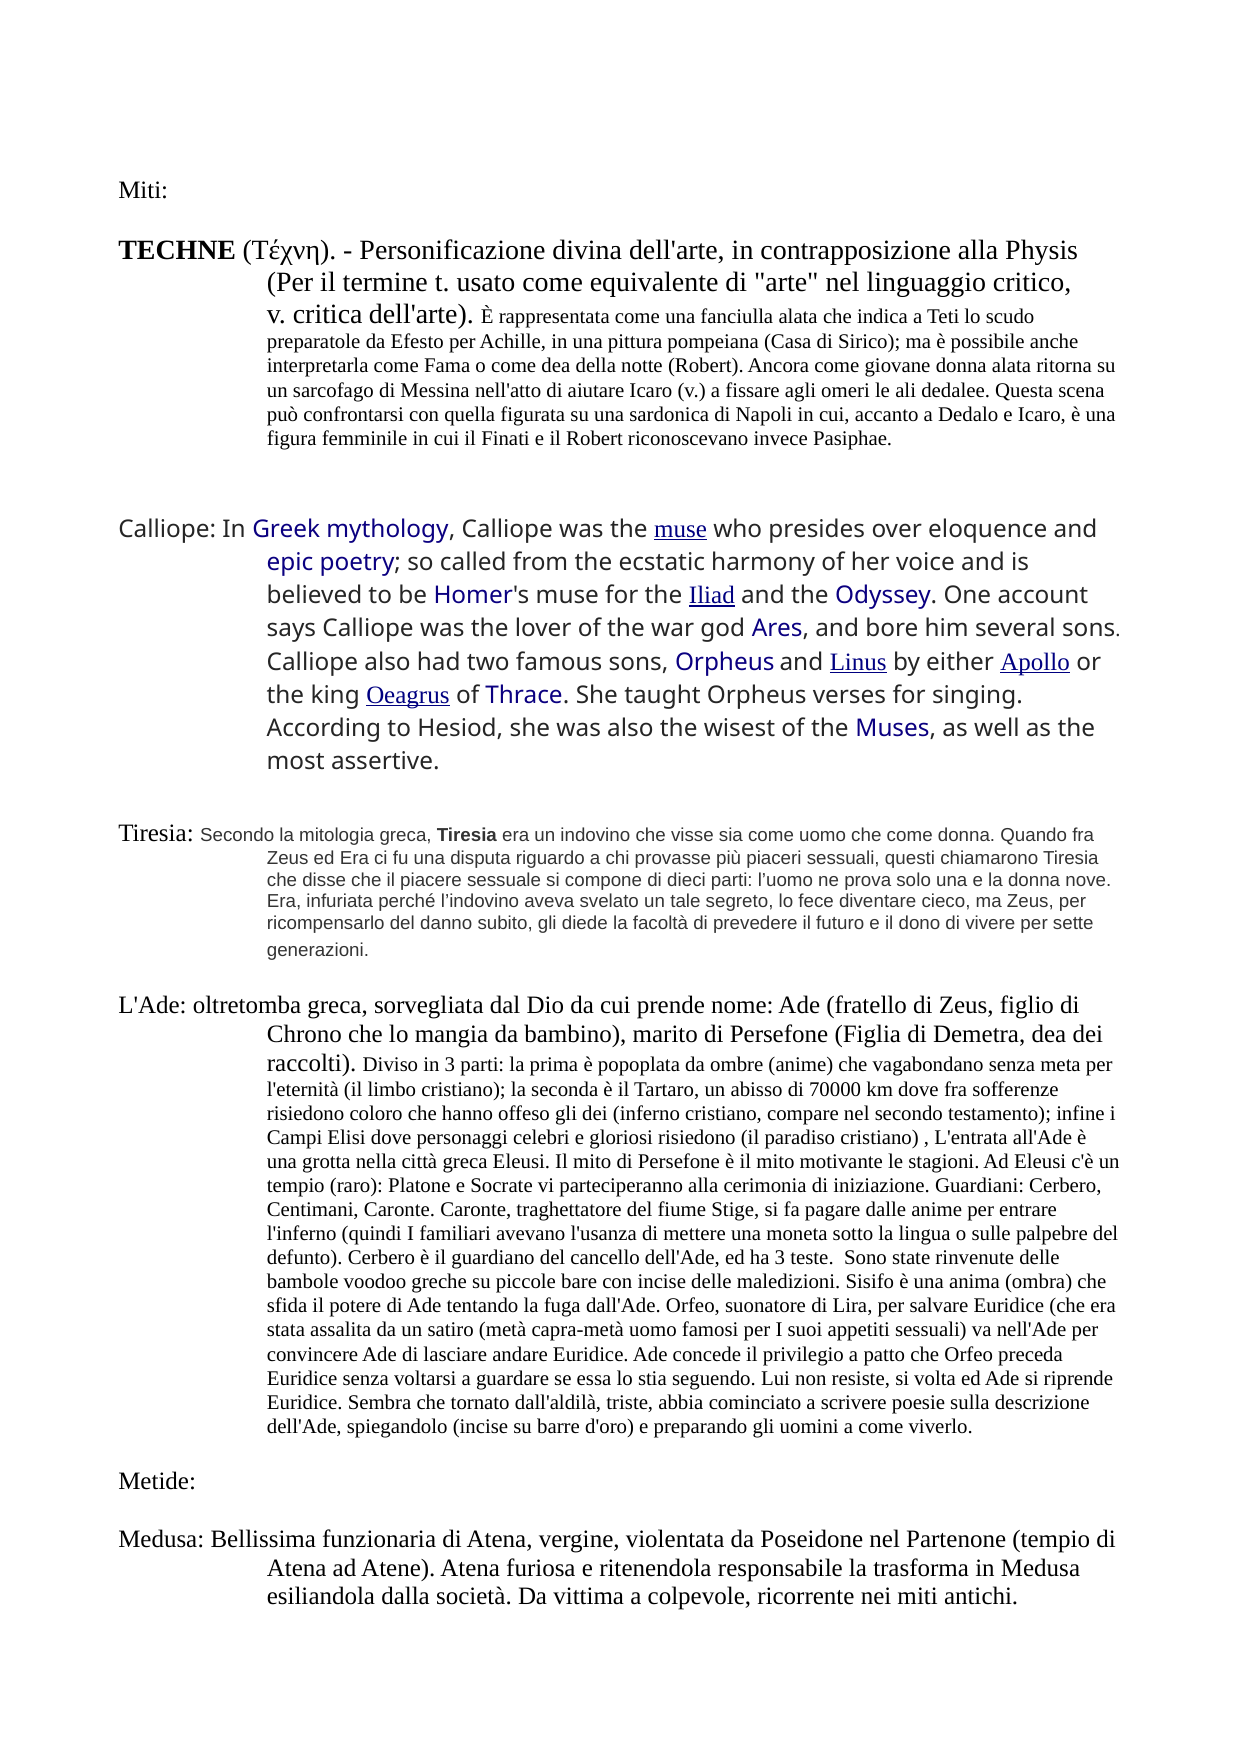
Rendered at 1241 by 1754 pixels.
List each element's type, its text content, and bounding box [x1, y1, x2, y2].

text Tiresia: Secondo la mitologia greca, Tiresia era un indovino che visse sia come uomo che come donna. Quando fra Zeus ed Era ci fu una disputa riguardo a chi provasse più piaceri sessuali, questi chiamarono Tiresia che disse che il piacere sessuale si compone di dieci parti: l’uomo ne prova solo una e la donna nove. Era, infuriata perché l’indovino aveva svelato un tale segreto, lo fece diventare cieco, ma Zeus, per ricompensarlo del danno subito, gli diede la facoltà di prevedere il futuro e il dono di vivere per sette generazioni. [118, 818, 1122, 962]
text Metide: [118, 1466, 1122, 1495]
text Medusa: Bellissima funzionaria di Atena, vergine, violentata da Poseidone nel Partenone (tempio di Atena ad Atene). Atena furiosa e ritenendola responsabile la trasforma in Medusa esiliandola dalla società. Da vittima a colpevole, ricorrente nei miti antichi. [118, 1524, 1122, 1610]
text TECHNE (Τέχνη). - Personificazione divina dell'arte, in contrapposizione alla Physis (Per il termine t. usato come equivalente di "arte" nel linguaggio critico, v. critica dell'arte). È rappresentata come una fanciulla alata che indica a Teti lo scudo preparatole da Efesto per Achille, in una pittura pompeiana (Casa di Sirico); ma è possibile anche interpretarla come Fama o come dea della notte (Robert). Ancora come giovane donna alata ritorna su un sarcofago di Messina nell'atto di aiutare Icaro (v.) a fissare agli omeri le ali dedalee. Questa scena può confrontarsi con quella figurata su una sardonica di Napoli in cui, accanto a Dedalo e Icaro, è una figura femminile in cui il Finati e il Robert riconoscevano invece Pasiphae. [118, 233, 1122, 450]
text Calliope: In Greek mythology, Calliope was the muse who presides over eloquence and epic poetry; so called from the ecstatic harmony of her voice and is believed to be Homer's muse for the Iliad and the Odyssey. One account says Calliope was the lover of the war god Ares, and bore him several sons. Calliope also had two famous sons, Orpheus and Linus by either Apollo or the king Oeagrus of Thrace. She taught Orpheus verses for singing. According to Hesiod, she was also the wisest of the Muses, as well as the most assertive. [118, 511, 1122, 777]
text L'Ade: oltretomba greca, sorvegliata dal Dio da cui prende nome: Ade (fratello di Zeus, figlio di Chrono che lo mangia da bambino), marito di Persefone (Figlia di Demetra, dea dei raccolti). Diviso in 3 parti: la prima è popoplata da ombre (anime) che vagabondano senza meta per l'eternità (il limbo cristiano); la seconda è il Tartaro, un abisso di 70000 km dove fra sofferenze risiedono coloro che hanno offeso gli dei (inferno cristiano, compare nel secondo testamento); infine i Campi Elisi dove personaggi celebri e gloriosi risiedono (il paradiso cristiano) , L'entrata all'Ade è una grotta nella città greca Eleusi. Il mito di Persefone è il mito motivante le stagioni. Ad Eleusi c'è un tempio (raro): Platone e Socrate vi parteciperanno alla cerimonia di iniziazione. Guardiani: Cerbero, Centimani, Caronte. Caronte, traghettatore del fiume Stige, si fa pagare dalle anime per entrare l'inferno (quindi I familiari avevano l'usanza di mettere una moneta sotto la lingua o sulle palpebre del defunto). Cerbero è il guardiano del cancello dell'Ade, ed ha 3 teste. Sono state rinvenute delle bambole voodoo greche su piccole bare con incise delle maledizioni. Sisifo è una anima (ombra) che sfida il potere di Ade tentando la fuga dall'Ade. Orfeo, suonatore di Lira, per salvare Euridice (che era stata assalita da un satiro (metà capra-metà uomo famosi per I suoi appetiti sessuali) va nell'Ade per convincere Ade di lasciare andare Euridice. Ade concede il privilegio a patto che Orfeo preceda Euridice senza voltarsi a guardare se essa lo stia seguendo. Lui non resiste, si volta ed Ade si riprende Euridice. Sembra che tornato dall'aldilà, triste, abbia cominciato a scrivere poesie sulla descrizione dell'Ade, spiegandolo (incise su barre d'oro) e preparando gli uomini a come viverlo. [118, 991, 1122, 1438]
text Miti: [118, 176, 1122, 204]
